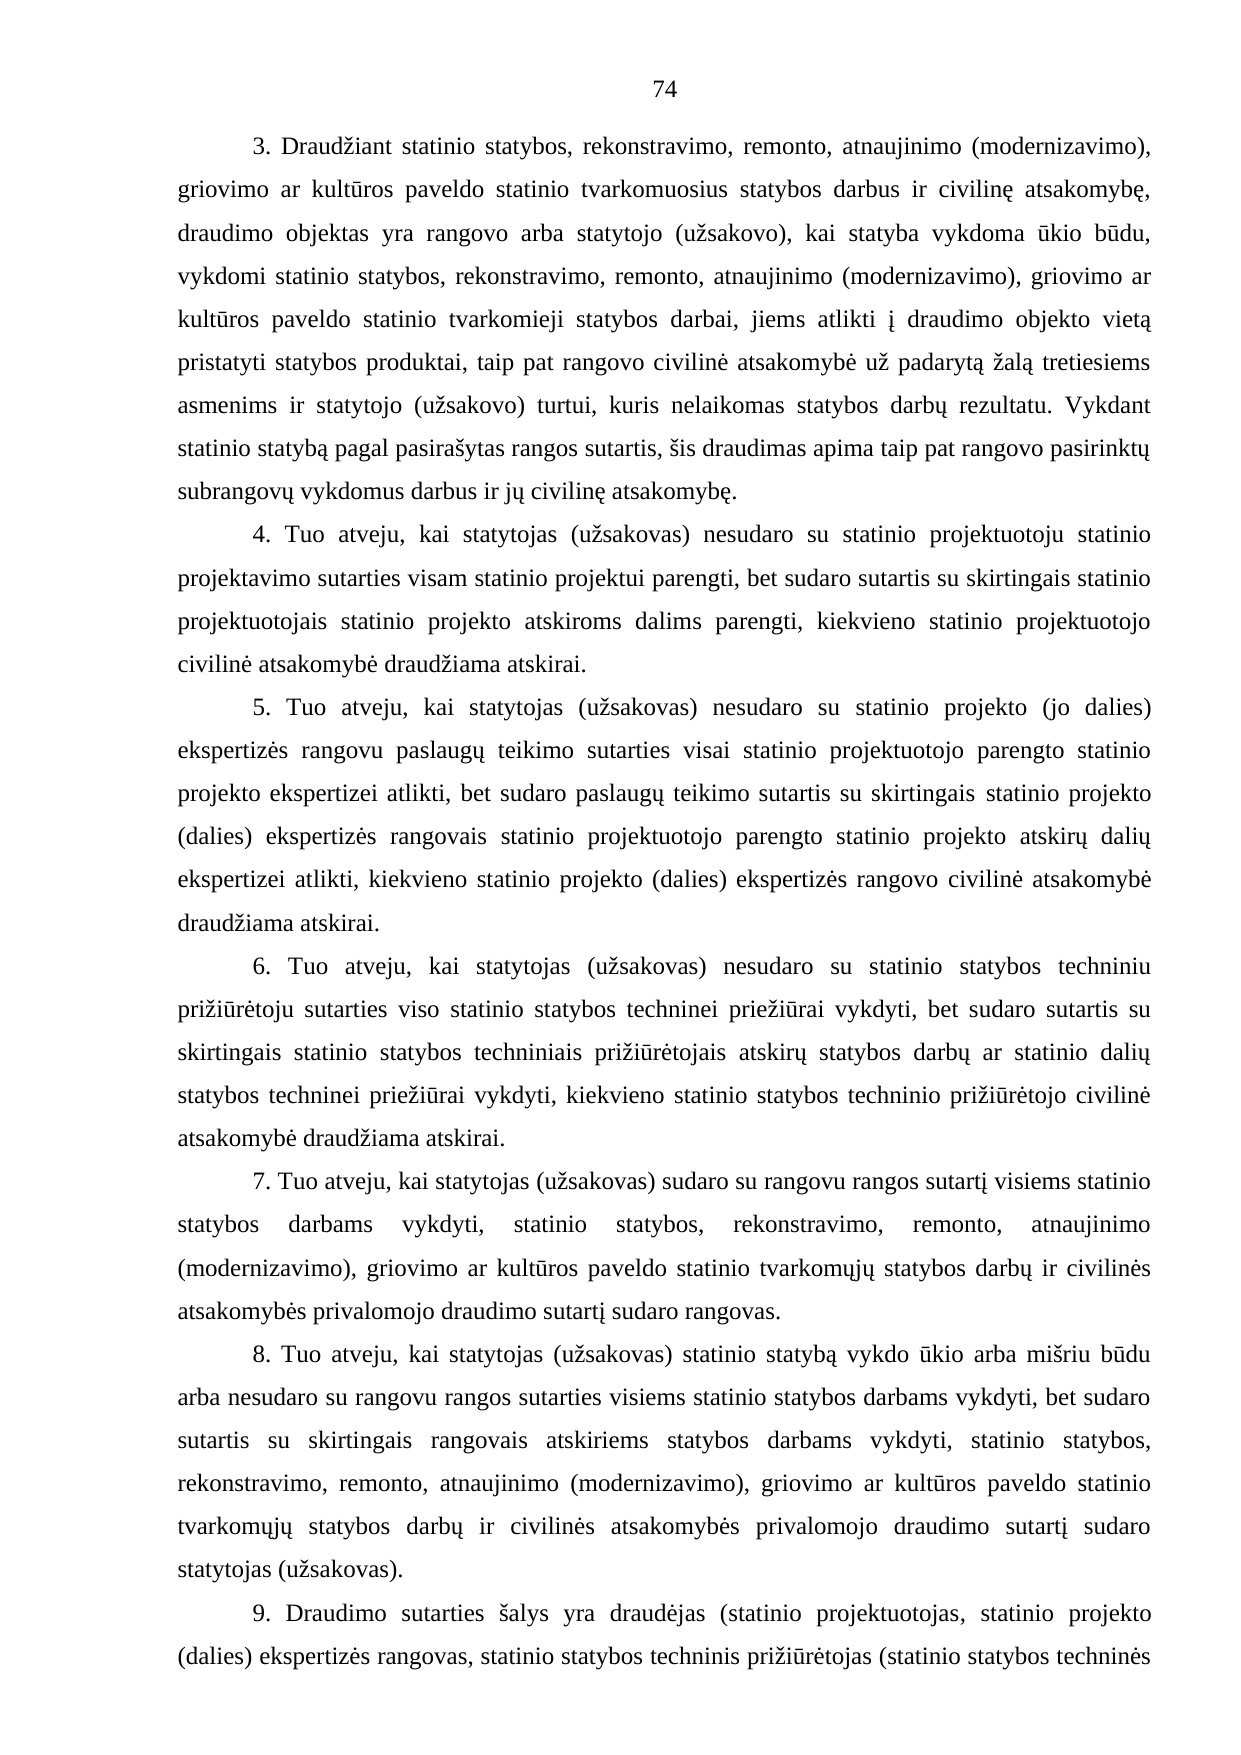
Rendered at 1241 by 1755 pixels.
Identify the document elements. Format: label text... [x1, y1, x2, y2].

text 3. Draudžiant statinio statybos, rekonstravimo, remonto, atnaujinimo (modernizavimo), griovimo ar kultūros paveldo statinio tvarkomuosius statybos darbus ir civilinę atsakomybę, draudimo objektas yra rangovo arba statytojo (užsakovo), kai statyba vykdoma ūkio būdu, vykdomi statinio statybos, rekonstravimo, remonto, atnaujinimo (modernizavimo), griovimo ar kultūros paveldo statinio tvarkomieji statybos darbai, jiems atlikti į draudimo objekto vietą pristatyti statybos produktai, taip pat rangovo civilinė atsakomybė už padarytą žalą tretiesiems asmenims ir statytojo (užsakovo) turtui, kuris nelaikomas statybos darbų rezultatu. Vykdant statinio statybą pagal pasirašytas rangos sutartis, šis draudimas apima taip pat rangovo pasirinktų subrangovų vykdomus darbus ir jų civilinę atsakomybę. [177, 131, 1152, 505]
text 9. Draudimo sutarties šalys yra draudėjas (statinio projektuotojas, statinio projekto (dalies) ekspertizės rangovas, statinio statybos techninis prižiūrėtojas (statinio statybos techninės [177, 1598, 1152, 1669]
text 5. Tuo atveju, kai statytojas (užsakovas) nesudaro su statinio projekto (jo dalies) ekspertizės rangovu paslaugų teikimo sutarties visai statinio projektuotojo parengto statinio projekto ekspertizei atlikti, bet sudaro paslaugų teikimo sutartis su skirtingais statinio projekto (dalies) ekspertizės rangovais statinio projektuotojo parengto statinio projekto atskirų dalių ekspertizei atlikti, kiekvieno statinio projekto (dalies) ekspertizės rangovo civilinė atsakomybė draudžiama atskirai. [177, 692, 1152, 936]
text 8. Tuo atveju, kai statytojas (užsakovas) statinio statybą vykdo ūkio arba mišriu būdu arba nesudaro su rangovu rangos sutarties visiems statinio statybos darbams vykdyti, bet sudaro sutartis su skirtingais rangovais atskiriems statybos darbams vykdyti, statinio statybos, rekonstravimo, remonto, atnaujinimo (modernizavimo), griovimo ar kultūros paveldo statinio tvarkomųjų statybos darbų ir civilinės atsakomybės privalomojo draudimo sutartį sudaro statytojas (užsakovas). [177, 1339, 1152, 1583]
text 4. Tuo atveju, kai statytojas (užsakovas) nesudaro su statinio projektuotoju statinio projektavimo sutarties visam statinio projektui parengti, bet sudaro sutartis su skirtingais statinio projektuotojais statinio projekto atskiroms dalims parengti, kiekvieno statinio projektuotojo civilinė atsakomybė draudžiama atskirai. [177, 519, 1152, 678]
text 6. Tuo atveju, kai statytojas (užsakovas) nesudaro su statinio statybos techniniu prižiūrėtoju sutarties viso statinio statybos techninei priežiūrai vykdyti, bet sudaro sutartis su skirtingais statinio statybos techniniais prižiūrėtojais atskirų statybos darbų ar statinio dalių statybos techninei priežiūrai vykdyti, kiekvieno statinio statybos techninio prižiūrėtojo civilinė atsakomybė draudžiama atskirai. [177, 951, 1152, 1152]
text 7. Tuo atveju, kai statytojas (užsakovas) sudaro su rangovu rangos sutartį visiems statinio statybos darbams vykdyti, statinio statybos, rekonstravimo, remonto, atnaujinimo (modernizavimo), griovimo ar kultūros paveldo statinio tvarkomųjų statybos darbų ir civilinės atsakomybės privalomojo draudimo sutartį sudaro rangovas. [177, 1166, 1152, 1324]
